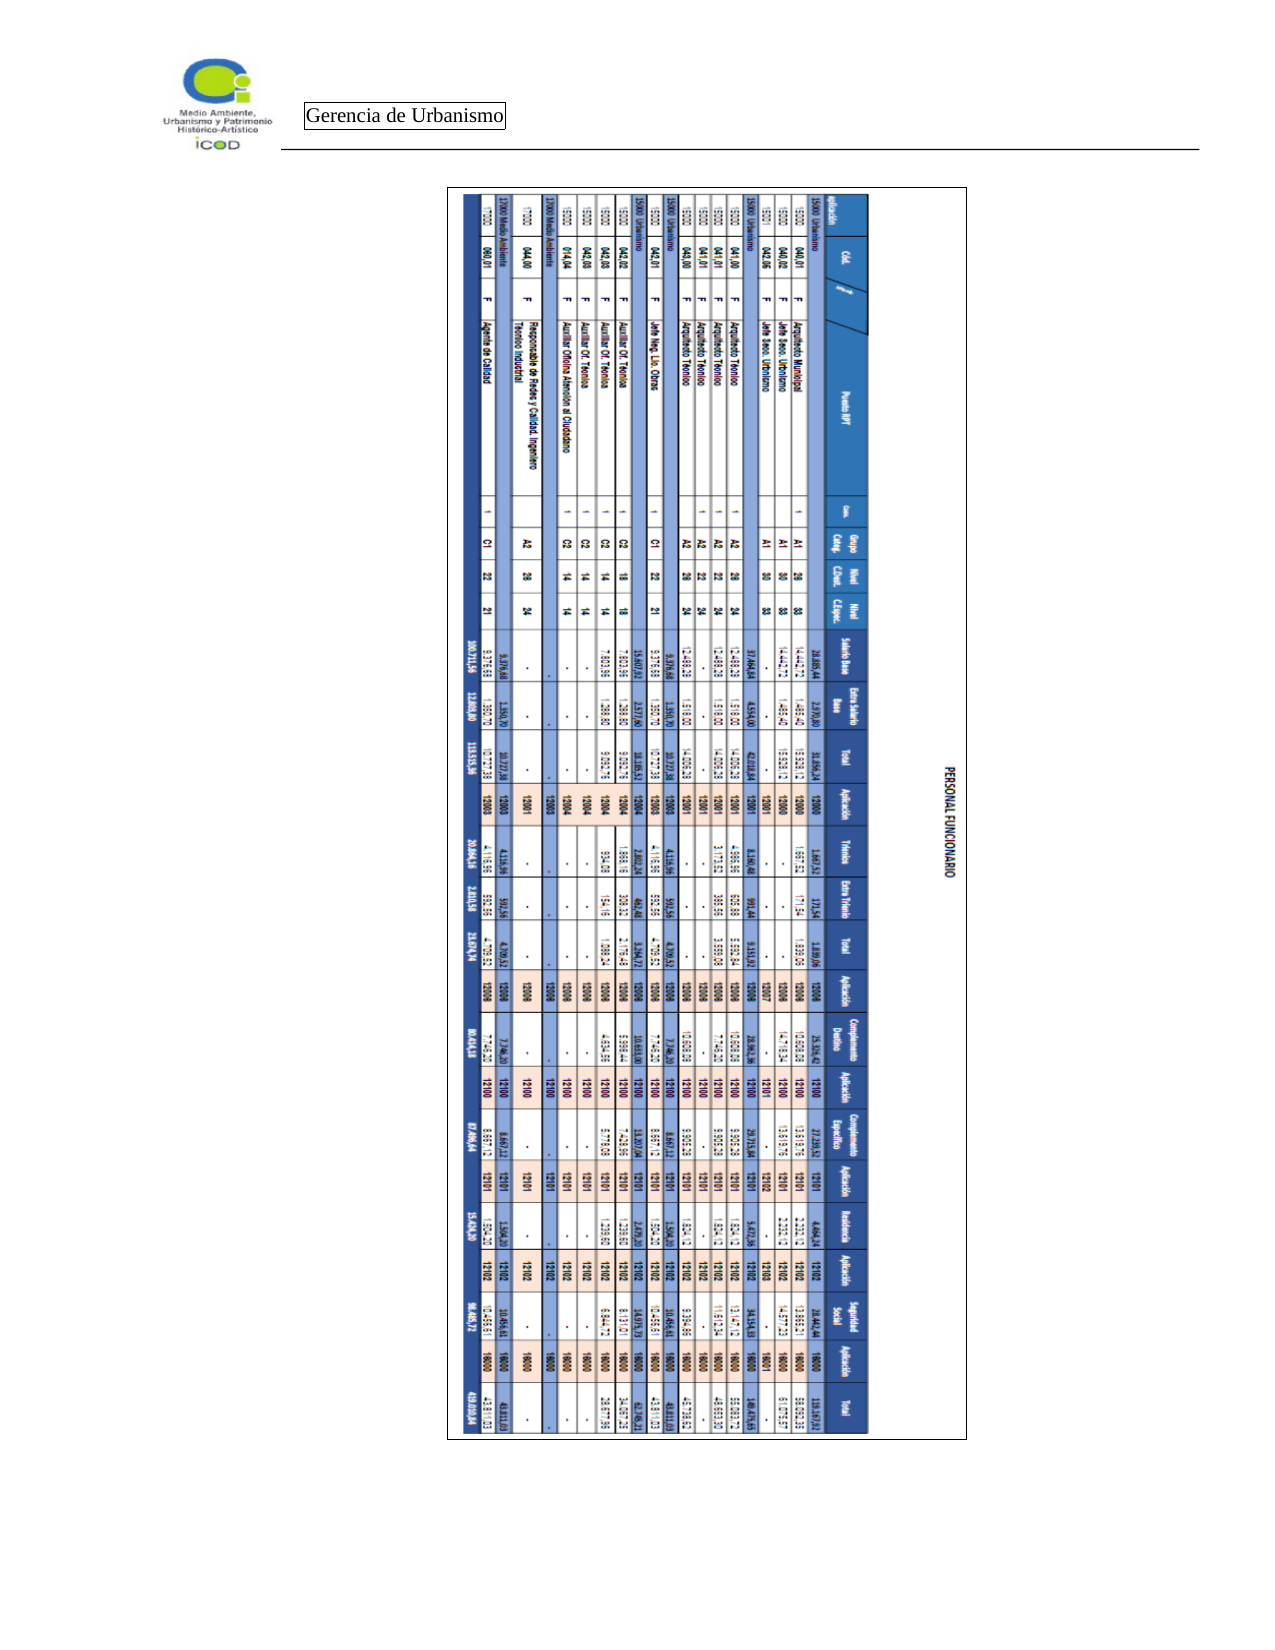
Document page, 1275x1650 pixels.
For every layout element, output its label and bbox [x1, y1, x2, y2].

picture [153, 46, 281, 170]
picture [448, 188, 966, 1439]
